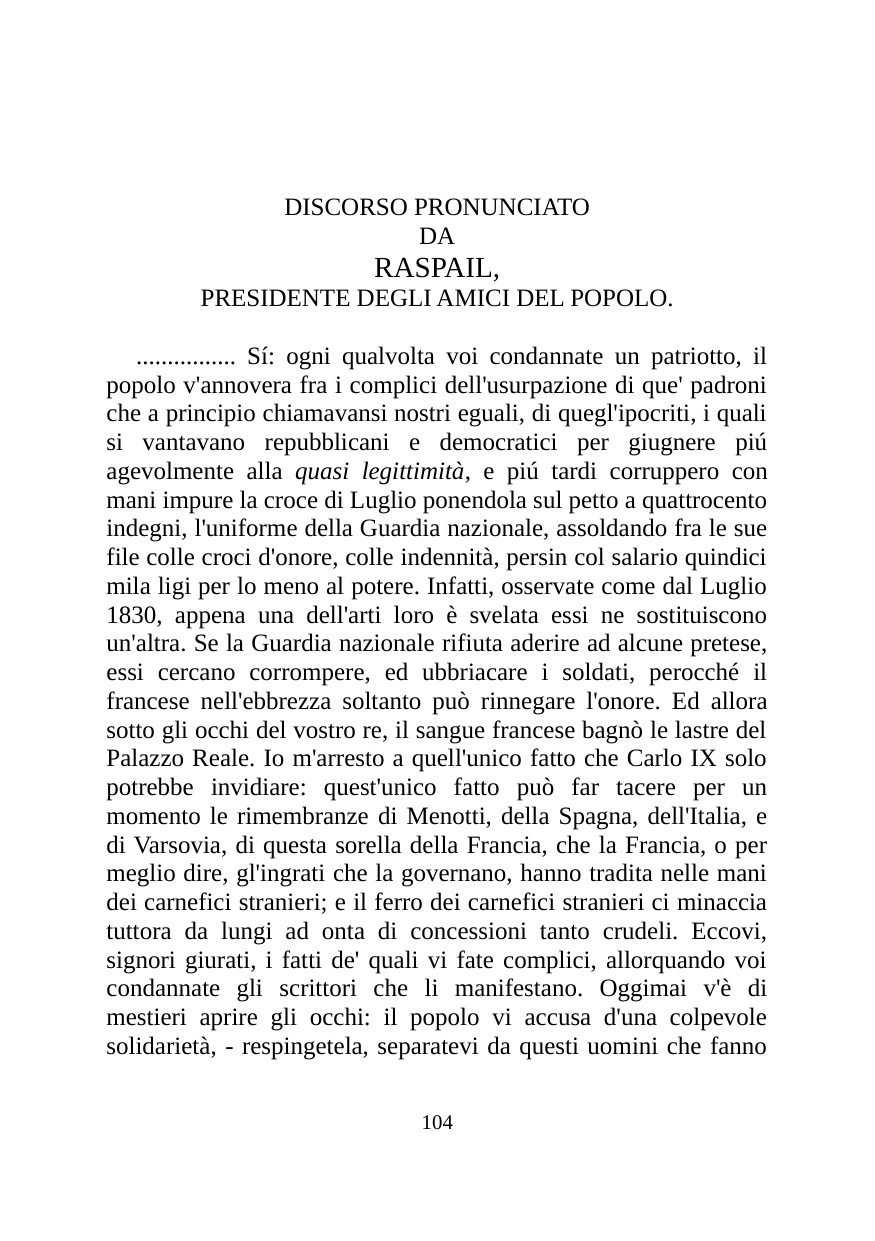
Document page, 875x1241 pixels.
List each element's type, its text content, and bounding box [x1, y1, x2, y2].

text RASPAIL, [106, 250, 768, 283]
text ................ Sí: ogni qualvolta voi condannate un patriotto, il popolo v'annovera fra i complici dell'usurpazione di que' padroni che a principio chiamavansi nostri eguali, di quegl'ipocriti, i quali si vantavano repubblicani e democratici per giugnere piú agevolmente alla quasi legittimità, e piú tardi corruppero con mani impure la croce di Luglio ponendola sul petto a quattrocento indegni, l'uniforme della Guardia nazionale, assoldando fra le sue file colle croci d'onore, colle indennità, persin col salario quindici mila ligi per lo meno al potere. Infatti, osservate come dal Luglio 1830, appena una dell'arti loro è svelata essi ne sostituiscono un'altra. Se la Guardia nazionale rifiuta aderire ad alcune pretese, essi cercano corrompere, ed ubbriacare i soldati, perocché il francese nell'ebbrezza soltanto può rinnegare l'onore. Ed allora sotto gli occhi del vostro re, il sangue francese bagnò le lastre del Palazzo Reale. Io m'arresto a quell'unico fatto che Carlo IX solo potrebbe invidiare: quest'unico fatto può far tacere per un momento le rimembranze di Menotti, della Spagna, dell'Italia, e di Varsovia, di questa sorella della Francia, che la Francia, o per meglio dire, gl'ingrati che la governano, hanno tradita nelle mani dei carnefici stranieri; e il ferro dei carnefici stranieri ci minaccia tuttora da lungi ad onta di concessioni tanto crudeli. Eccovi, signori giurati, i fatti de' quali vi fate complici, allorquando voi condannate gli scrittori che li manifestano. Oggimai v'è di mestieri aprire gli occhi: il popolo vi accusa d'una colpevole solidarietà, - respingetela, separatevi da questi uomini che fanno [106, 341, 768, 1060]
text PRESIDENTE DEGLI AMICI DEL POPOLO. [106, 283, 768, 312]
text DA [106, 221, 768, 250]
text DISCORSO PRONUNCIATO [106, 192, 768, 221]
